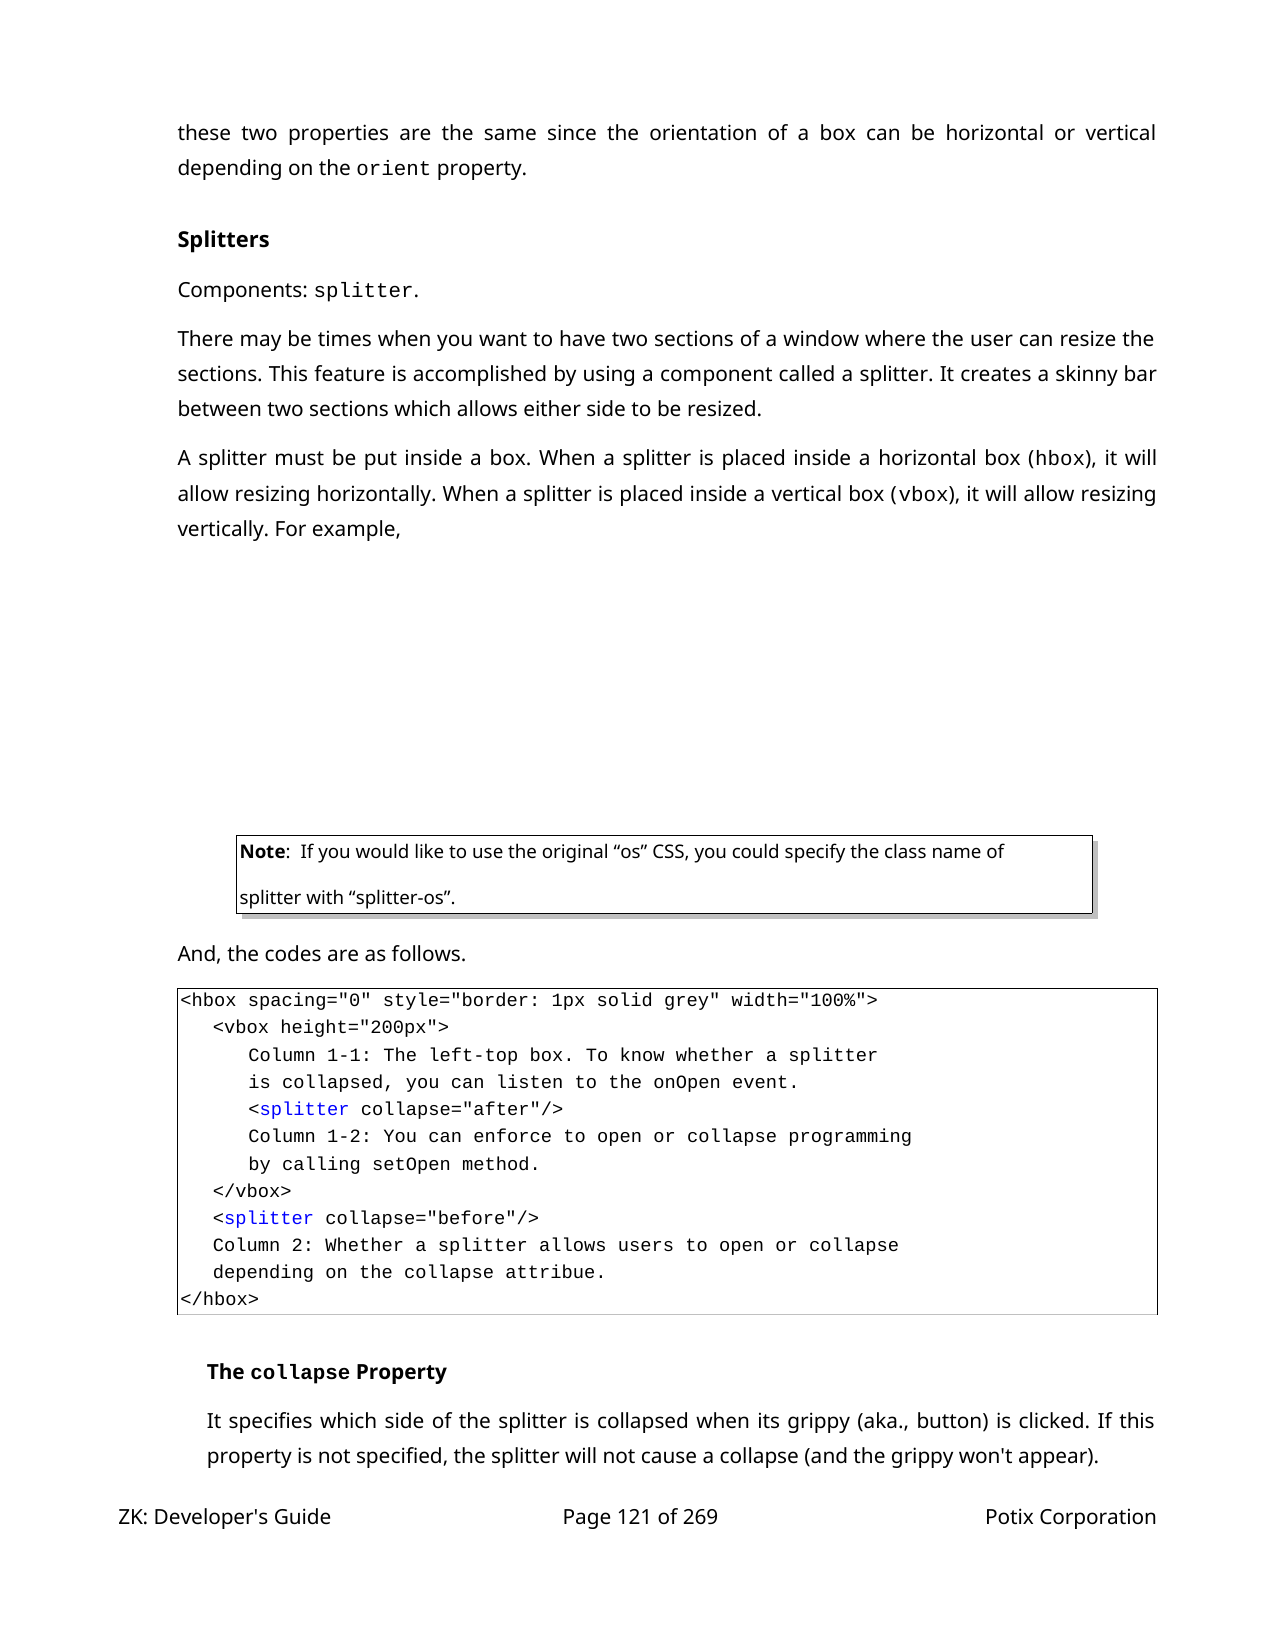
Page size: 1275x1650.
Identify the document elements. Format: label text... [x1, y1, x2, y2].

text </hbox> [178, 1287, 1157, 1314]
text <vbox height="200px"> [178, 1015, 1157, 1040]
text Components: splitter. [177, 275, 1157, 303]
text It specifies which side of the splitter is collapsed when its grippy (aka., button) is clicked. If this property is not specified, the splitter will not cause a collapse (and the grippy won't appear). [207, 1406, 1157, 1470]
text Column 1-1: The left-top box. To know whether a splitter [178, 1043, 1157, 1067]
text depending on the collapse attribue. [178, 1260, 1157, 1284]
text <splitter collapse="after"/> [178, 1097, 1157, 1121]
subtitle Splitters [177, 224, 1157, 254]
text <splitter collapse="before"/> [178, 1206, 1157, 1230]
text And, the codes are as follows. [177, 939, 1157, 968]
subtitle The collapse Property [207, 1357, 1157, 1386]
text <hbox spacing="0" style="border: 1px solid grey" width="100%"> [178, 989, 1157, 1012]
text by calling setOpen method. [178, 1151, 1157, 1176]
text is collapsed, you can listen to the onOpen event. [178, 1070, 1157, 1094]
text these two properties are the same since the orientation of a box can be horizontal or vertical depending on the orient property. [177, 118, 1157, 182]
text Column 2: Whether a splitter allows users to open or collapse [178, 1233, 1157, 1257]
text Column 1-2: You can enforce to open or collapse programming [178, 1124, 1157, 1148]
text There may be times when you want to have two sections of a window where the user can resize the sections. This feature is accomplished by using a component called a splitter. It creates a skinny bar between two sections which allows either side to be resized. [177, 324, 1157, 423]
text splitter with “splitter-os”. [237, 881, 1092, 913]
text Note: If you would like to use the original “os” CSS, you could specify the class name of [237, 836, 1092, 864]
text </vbox> [178, 1178, 1157, 1203]
text A splitter must be put inside a box. When a splitter is placed inside a horizontal box (hbox), it will allow resizing horizontally. When a splitter is placed inside a vertical box (vbox), it will allow resizing vertically. For example, [177, 443, 1157, 543]
